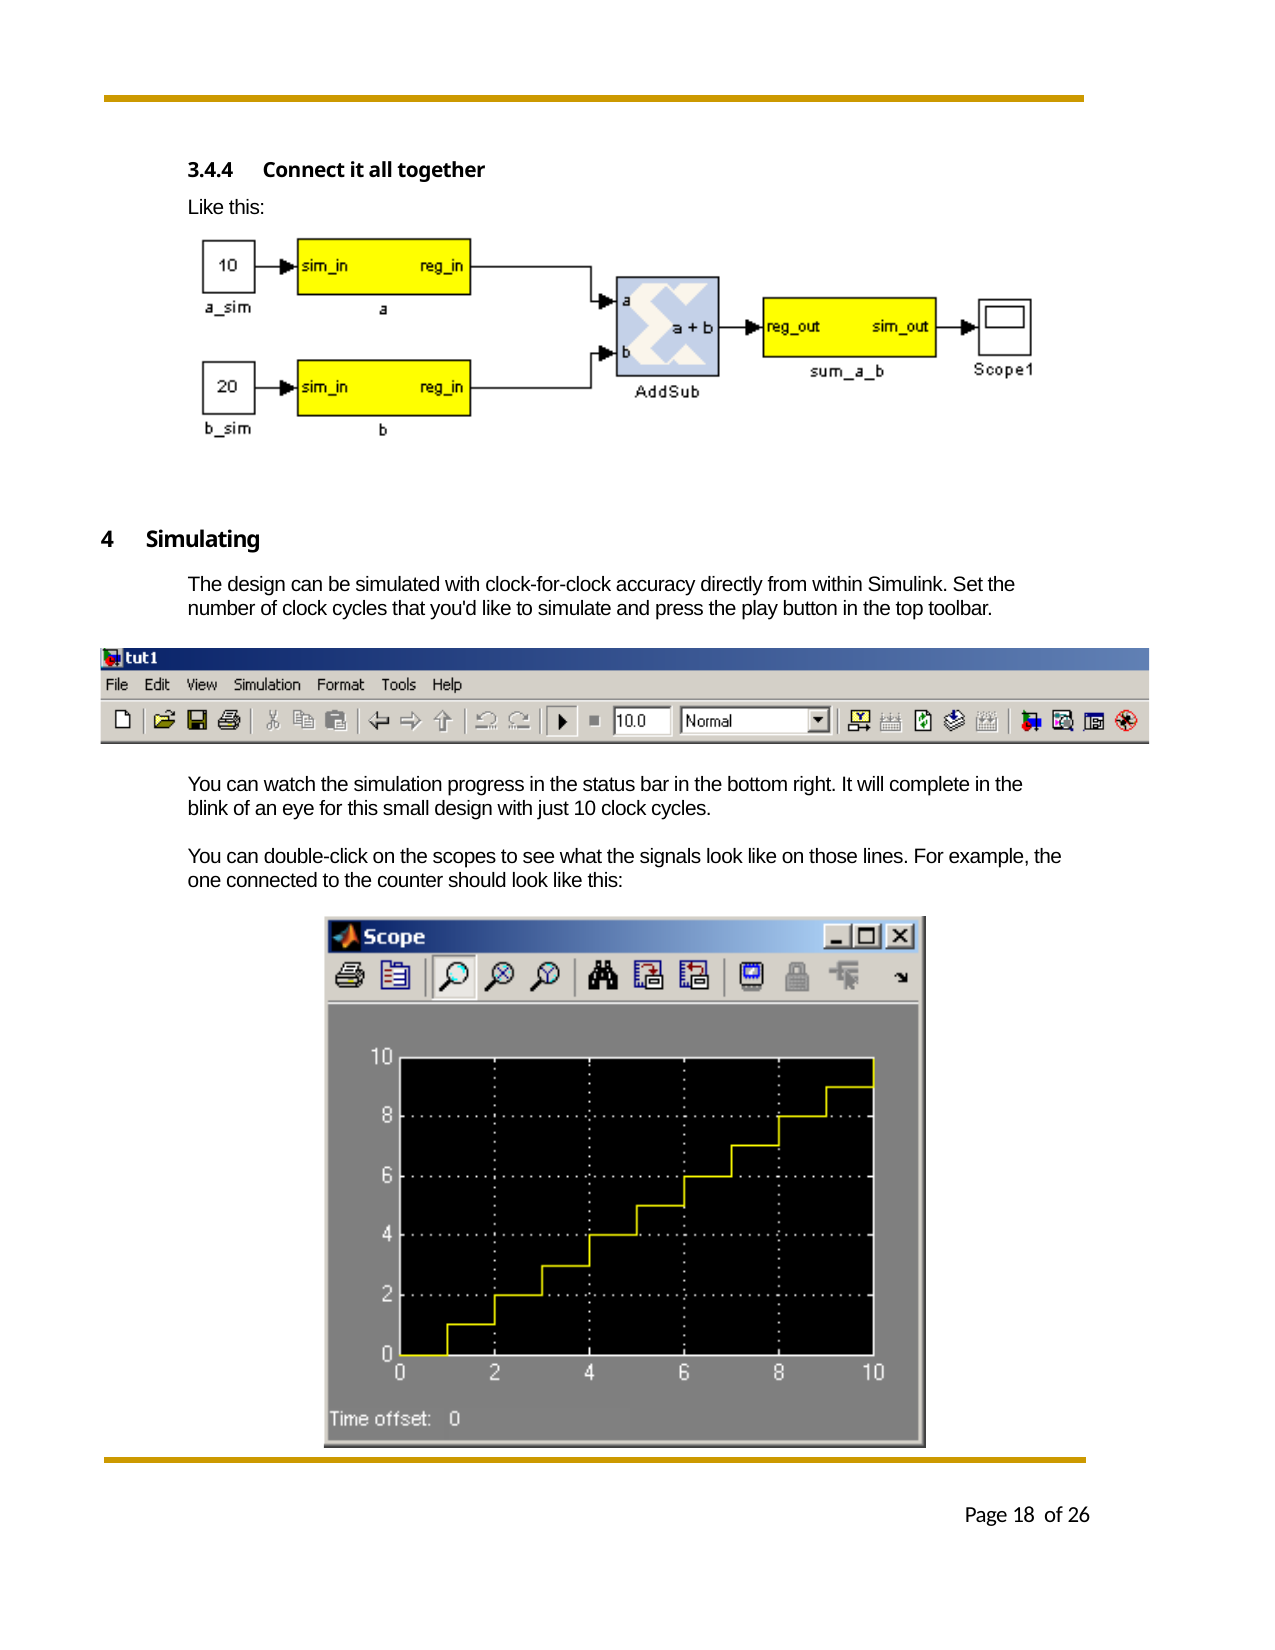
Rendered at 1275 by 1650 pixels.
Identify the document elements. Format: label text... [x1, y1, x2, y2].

text You can watch the simulation progress in the status bar in the bottom right. It will complete in the blink of an eye for this small design with just 10 clock cycles. [187, 772, 1062, 820]
text Like this: [187, 195, 1062, 219]
text The design can be simulated with clock-for-clock accuracy directly from within Simulink. Set the number of clock cycles that you'd like to simulate and press the play button in the top toolbar. [187, 572, 1062, 620]
subtitle Simulating [101, 523, 1062, 554]
subtitle Connect it all together [187, 155, 1062, 183]
picture [323, 916, 926, 1448]
picture [187, 223, 1063, 455]
text You can double-click on the scopes to see what the signals look like on those lines. For example, the one connected to the counter should look like this: [187, 844, 1062, 892]
picture [100, 648, 1150, 744]
